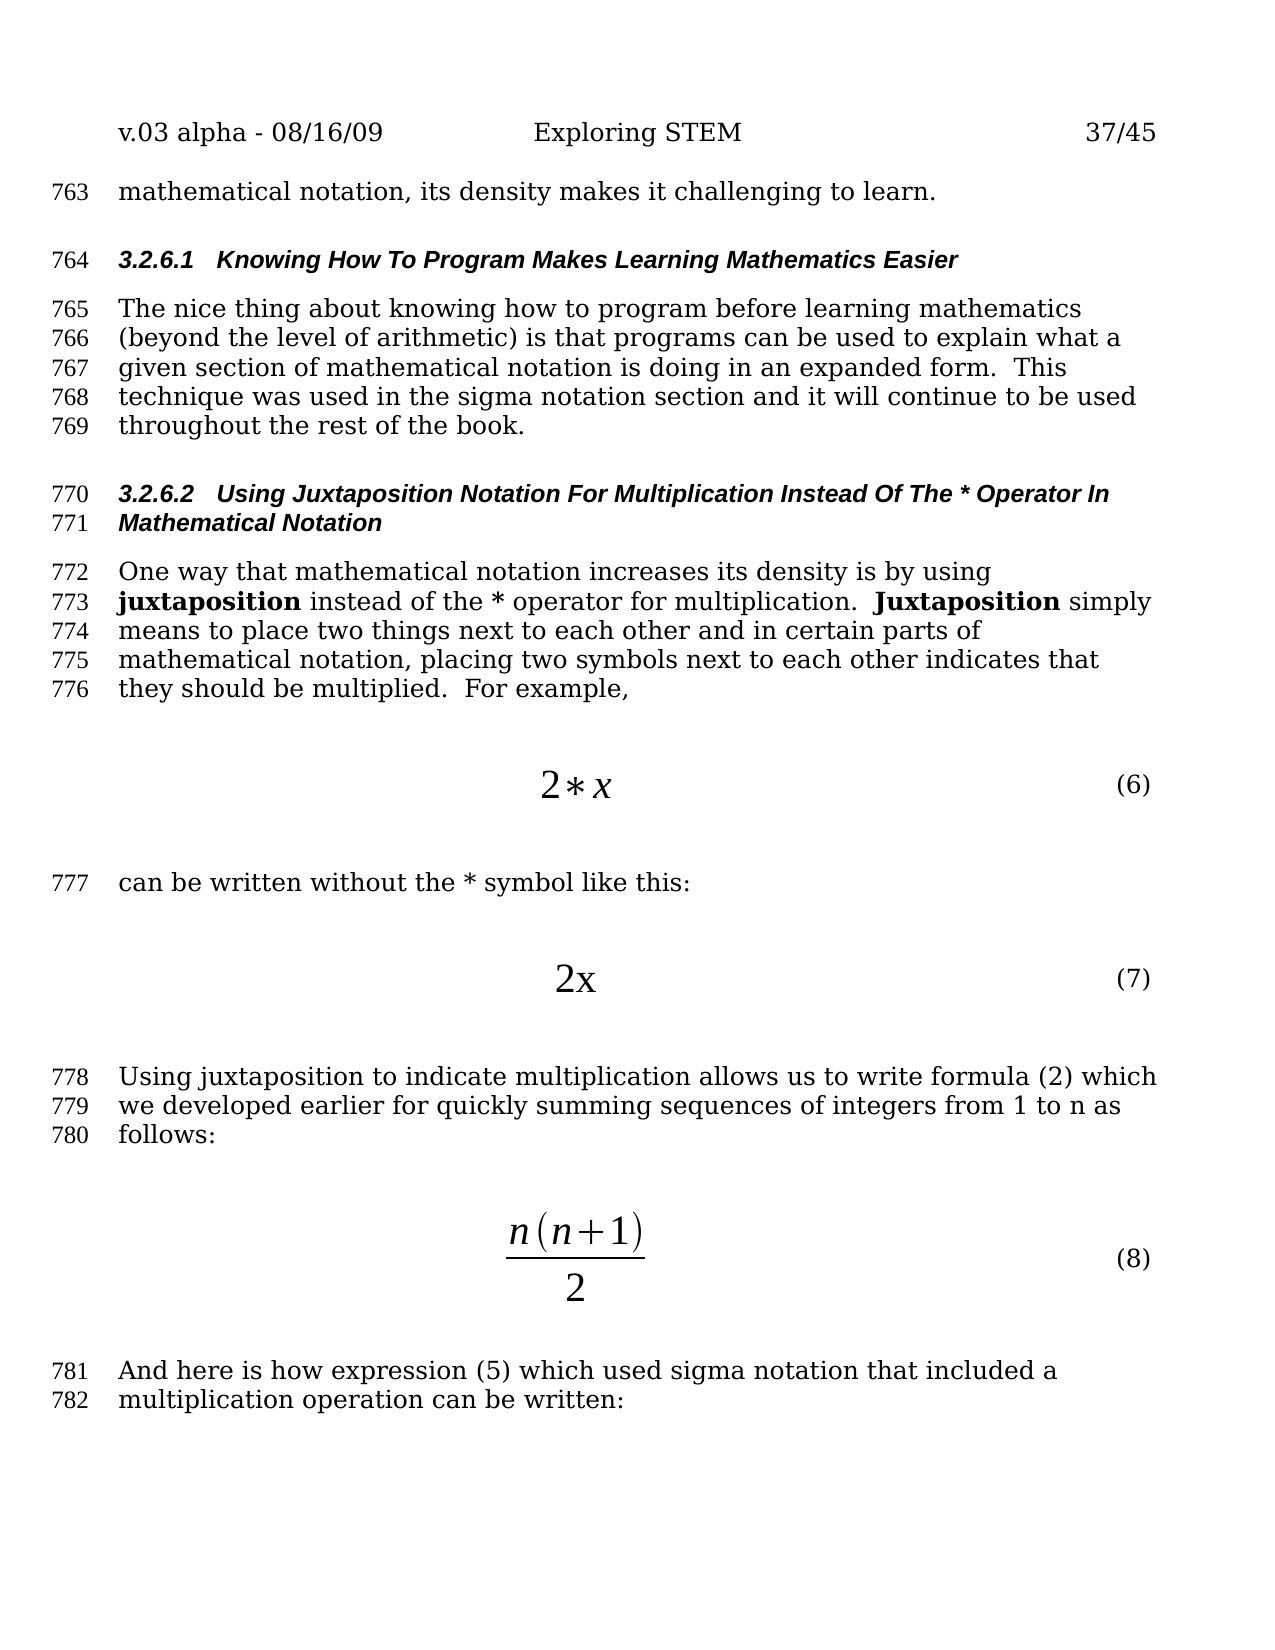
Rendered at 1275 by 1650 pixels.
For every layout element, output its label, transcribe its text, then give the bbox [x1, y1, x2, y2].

text And here is how expression (5) which used sigma notation that included a multiplication operation can be written: [118, 1356, 1157, 1415]
table_header [118, 948, 1041, 1009]
table_header [118, 754, 1041, 815]
text The nice thing about knowing how to program before learning mathematics (beyond the level of arithmetic) is that programs can be used to explain what a given section of mathematical notation is doing in an expanded form. This technique was used in the sigma notation section and it will continue to be used throughout the rest of the book. [118, 294, 1157, 440]
table_header [118, 1200, 1041, 1318]
subtitle Using Juxtaposition Notation For Multiplication Instead Of The * Operator In Mathematical Notation [118, 479, 1157, 536]
text Using juxtaposition to indicate multiplication allows us to write formula (2) which we developed earlier for quickly summing sequences of integers from 1 to n as follows: [118, 1062, 1157, 1150]
text One way that mathematical notation increases its density is by using juxtaposition instead of the * operator for multiplication. Juxtaposition simply means to place two things next to each other and in certain parts of mathematical notation, placing two symbols next to each other indicates that they should be multiplied. For example, [118, 557, 1157, 703]
table_header (7) [1041, 948, 1157, 1009]
table_header (6) [1041, 754, 1157, 815]
text mathematical notation, its density makes it challenging to learn. [118, 177, 1157, 206]
table_header (8) [1041, 1200, 1157, 1318]
text can be written without the * symbol like this: [118, 868, 1157, 897]
subtitle Knowing How To Program Makes Learning Mathematics Easier [118, 245, 1157, 273]
